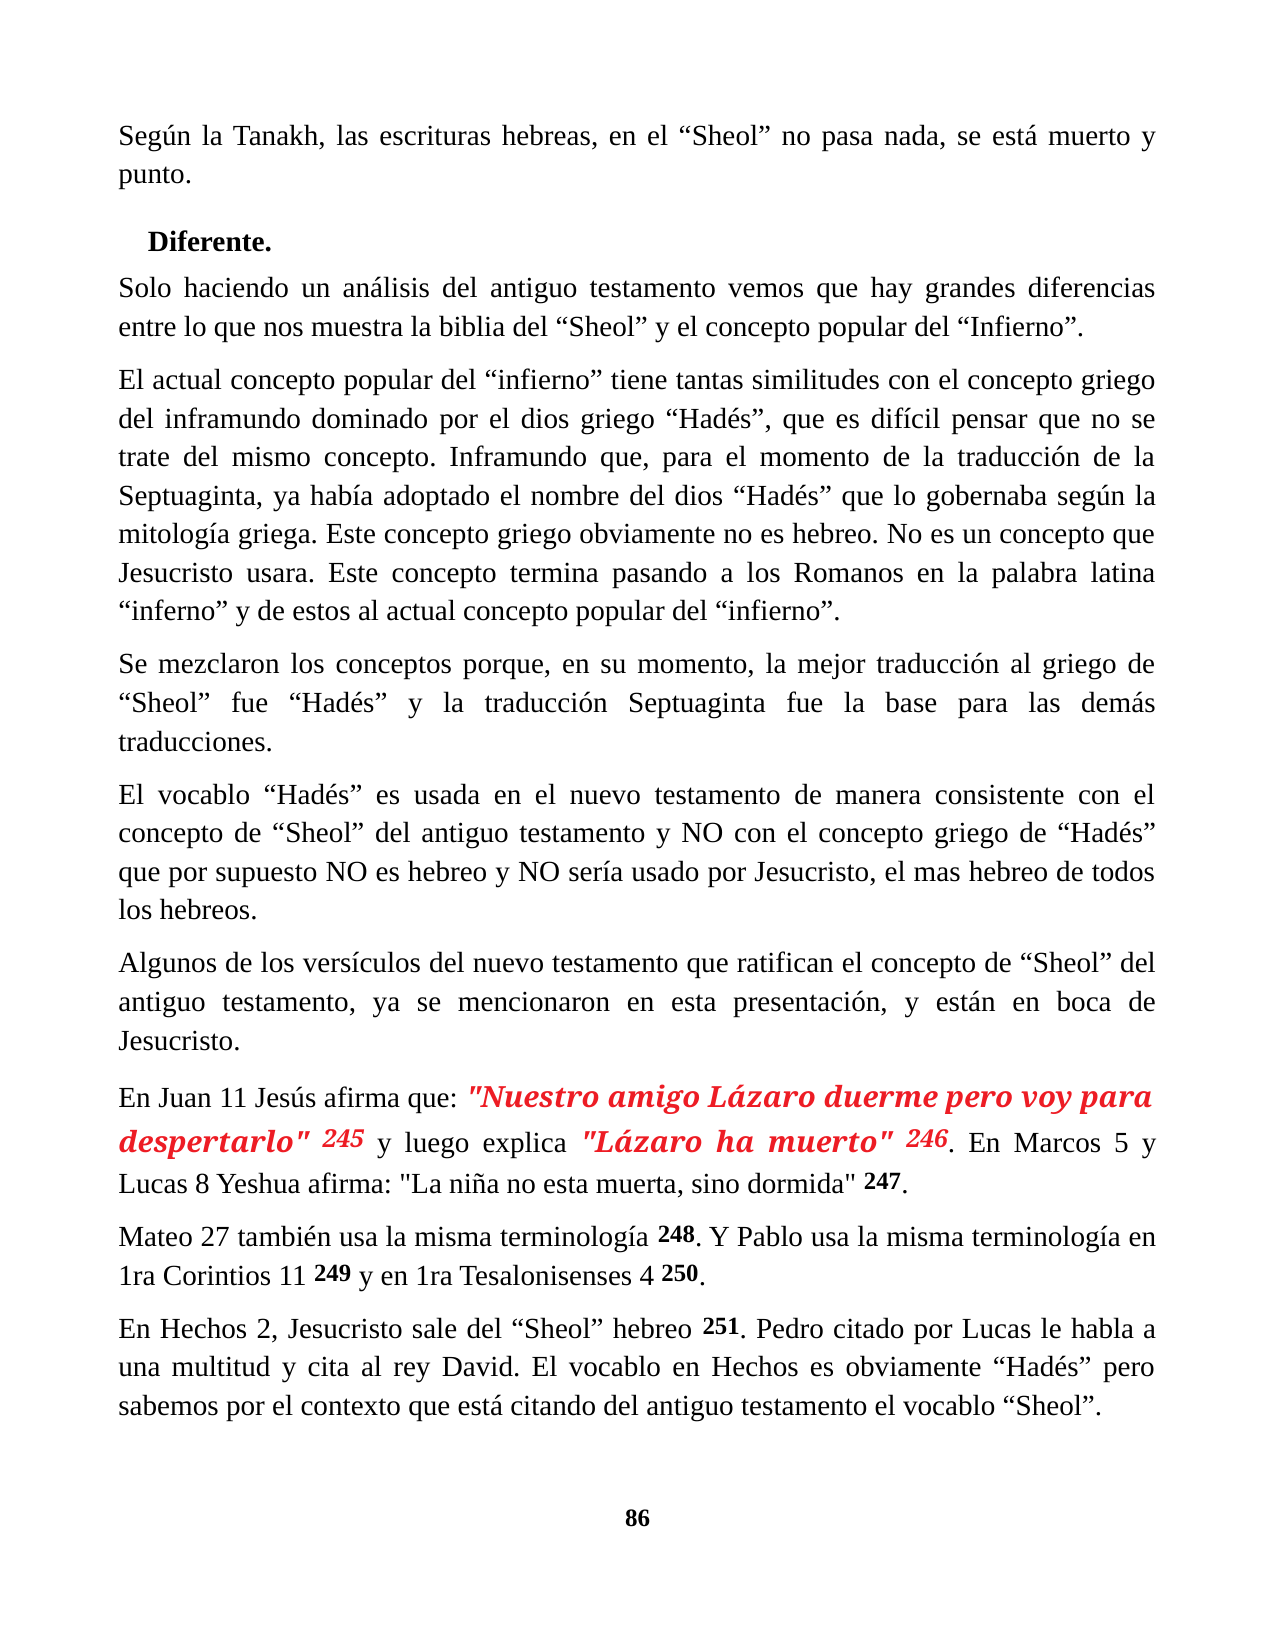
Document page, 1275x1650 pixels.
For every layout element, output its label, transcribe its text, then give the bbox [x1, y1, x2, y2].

subtitle Diferente. [148, 224, 1157, 258]
text Algunos de los versículos del nuevo testamento que ratifican el concepto de “Sheol” del antiguo testamento, ya se mencionaron en esta presentación, y están en boca de Jesucristo. [118, 946, 1157, 1056]
text Según la Tanakh, las escrituras hebreas, en el “Sheol” no pasa nada, se está muerto y punto. [118, 118, 1157, 190]
text El actual concepto popular del “infierno” tiene tantas similitudes con el concepto griego del inframundo dominado por el dios griego “Hadés”, que es difícil pensar que no se trate del mismo concepto. Inframundo que, para el momento de la traducción de la Septuaginta, ya había adoptado el nombre del dios “Hadés” que lo gobernaba según la mitología griega. Este concepto griego obviamente no es hebreo. No es un concepto que Jesucristo usara. Este concepto termina pasando a los Romanos en la palabra latina “inferno” y de estos al actual concepto popular del “infierno”. [118, 362, 1157, 627]
text Mateo 27 también usa la misma terminología . Y Pablo usa la misma terminología en 1ra Corintios 11 y en 1ra Tesalonisenses 4 . [118, 1219, 1157, 1291]
text En Juan 11 Jesús afirma que: "Nuestro amigo Lázaro duerme pero voy para despertarlo" y luego explica "Lázaro ha muerto" . En Marcos 5 y Lucas 8 Yeshua afirma: "La niña no esta muerta, sino dormida" . [118, 1076, 1157, 1200]
text Se mezclaron los conceptos porque, en su momento, la mejor traducción al griego de “Sheol” fue “Hadés” y la traducción Septuaginta fue la base para las demás traducciones. [118, 647, 1157, 757]
text Solo haciendo un análisis del antiguo testamento vemos que hay grandes diferencias entre lo que nos muestra la biblia del “Sheol” y el concepto popular del “Infierno”. [118, 271, 1157, 343]
text En Hechos 2, Jesucristo sale del “Sheol” hebreo . Pedro citado por Lucas le habla a una multitud y cita al rey David. El vocablo en Hechos es obviamente “Hadés” pero sabemos por el contexto que está citando del antiguo testamento el vocablo “Sheol”. [118, 1311, 1157, 1422]
text El vocablo “Hadés” es usada en el nuevo testamento de manera consistente con el concepto de “Sheol” del antiguo testamento y NO con el concepto griego de “Hadés” que por supuesto NO es hebreo y NO sería usado por Jesucristo, el mas hebreo de todos los hebreos. [118, 777, 1157, 926]
